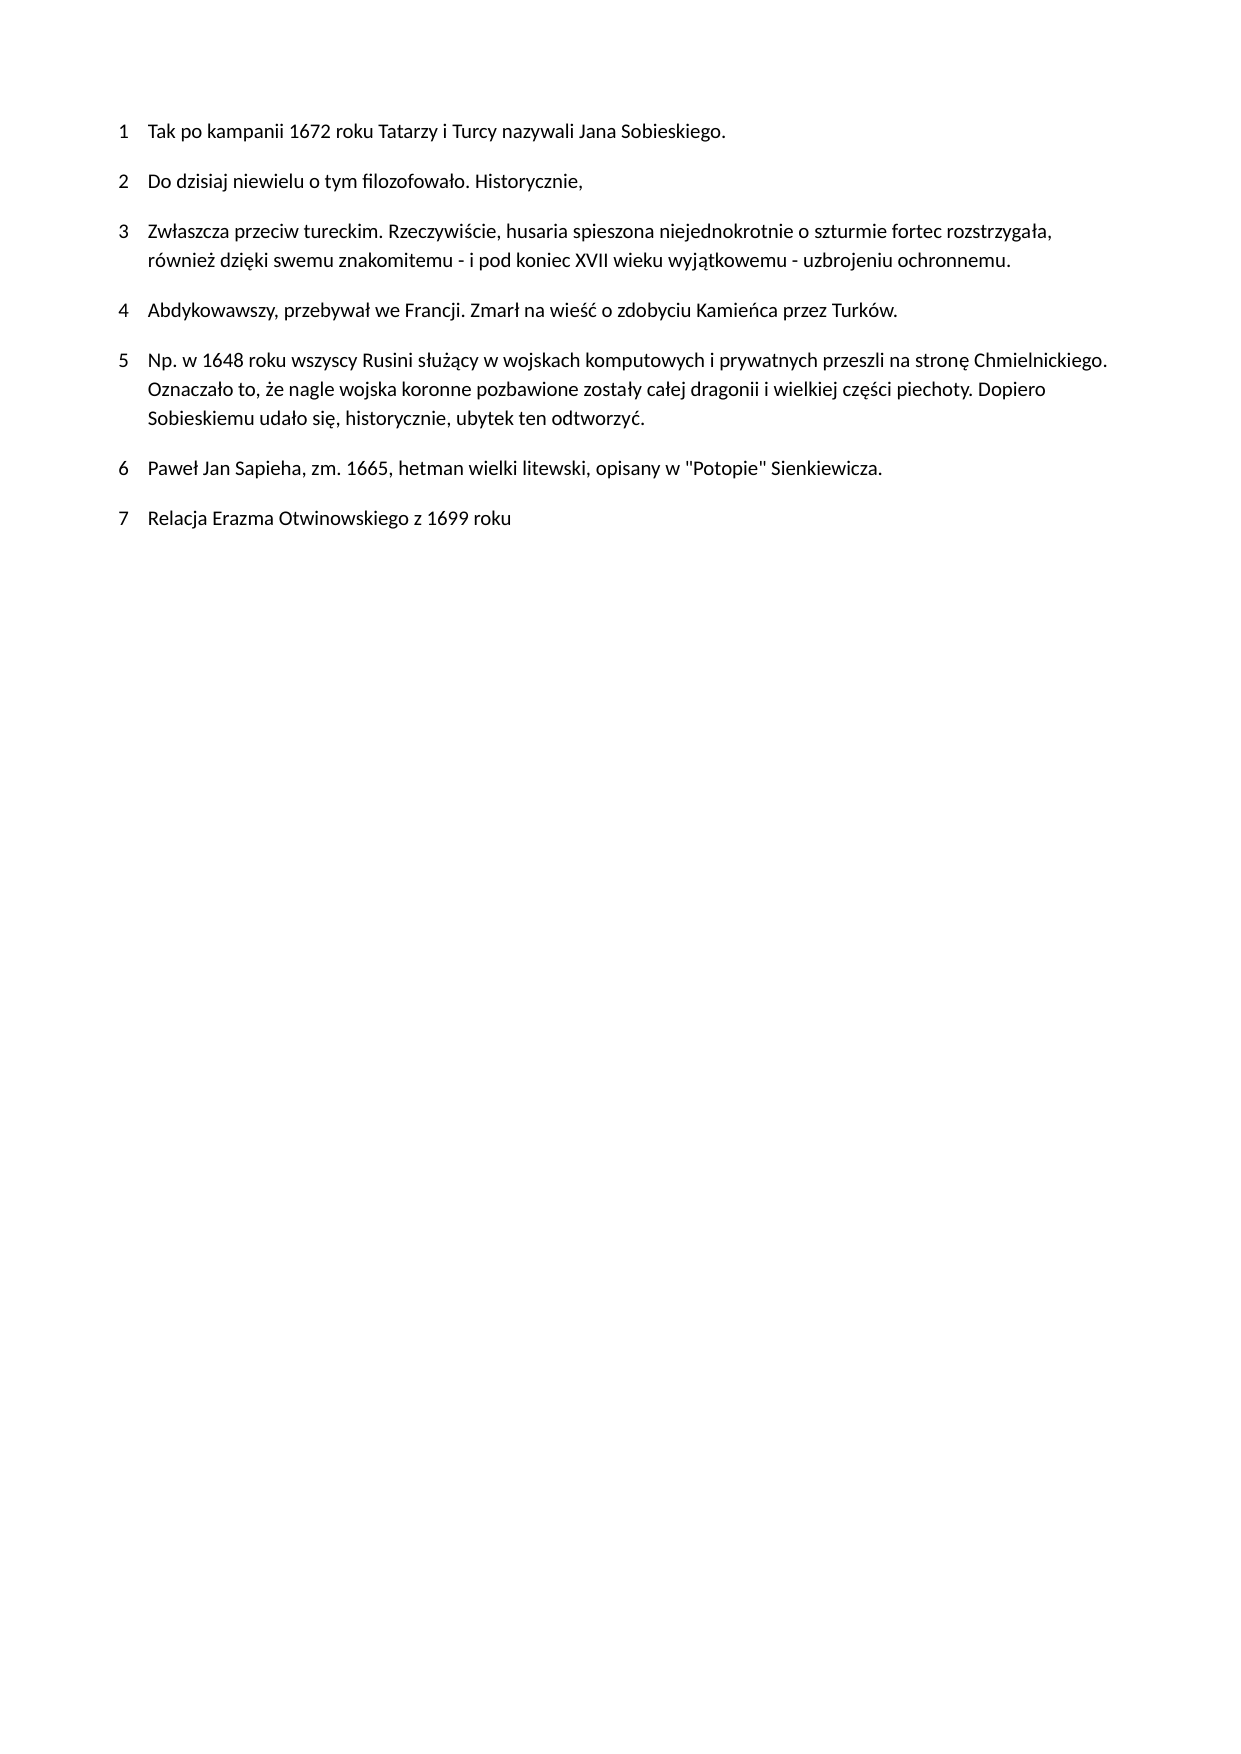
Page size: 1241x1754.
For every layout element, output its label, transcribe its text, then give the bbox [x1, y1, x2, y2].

text Abdykowawszy, przebywał we Francji. Zmarł na wieść o zdobyciu Kamieńca przez Turków. [118, 297, 1122, 323]
text Np. w 1648 roku wszyscy Rusini służący w wojskach komputowych i prywatnych przeszli na stronę Chmielnickiego. Oznaczało to, że nagle wojska koronne pozbawione zostały całej dragonii i wielkiej części piechoty. Dopiero Sobieskiemu udało się, historycznie, ubytek ten odtworzyć. [118, 347, 1122, 431]
text Do dzisiaj niewielu o tym filozofowało. Historycznie, [118, 168, 1122, 193]
text Relacja Erazma Otwinowskiego z 1699 roku [118, 506, 1122, 531]
text Zwłaszcza przeciw tureckim. Rzeczywiście, husaria spieszona niejednokrotnie o szturmie fortec rozstrzygała, również dzięki swemu znakomitemu - i pod koniec XVII wieku wyjątkowemu - uzbrojeniu ochronnemu. [118, 218, 1122, 273]
text Tak po kampanii 1672 roku Tatarzy i Turcy nazywali Jana Sobieskiego. [118, 118, 1122, 143]
text Paweł Jan Sapieha, zm. 1665, hetman wielki litewski, opisany w "Potopie" Sienkiewicza. [118, 456, 1122, 481]
